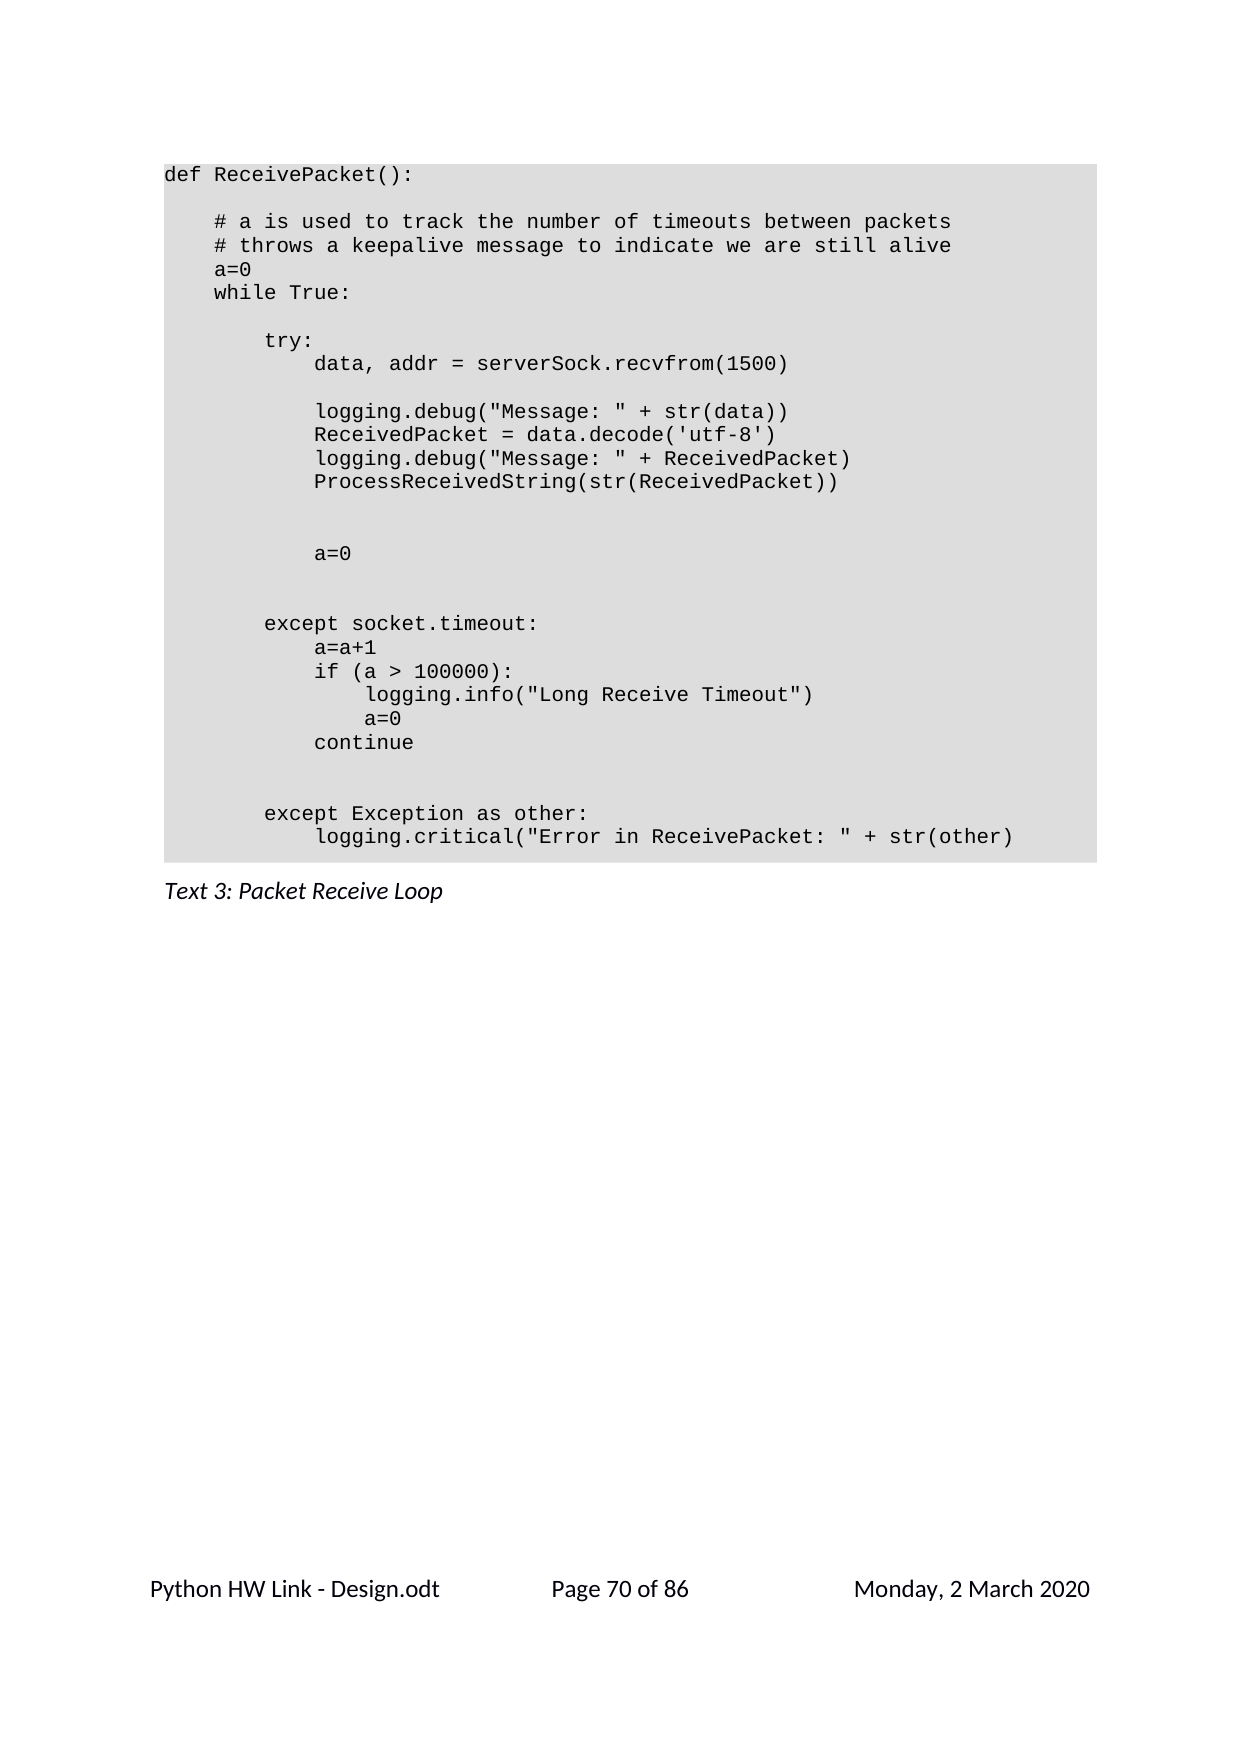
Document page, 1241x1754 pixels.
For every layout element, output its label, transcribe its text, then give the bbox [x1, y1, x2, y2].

text Text 3: Packet Receive Loop [164, 863, 1097, 906]
